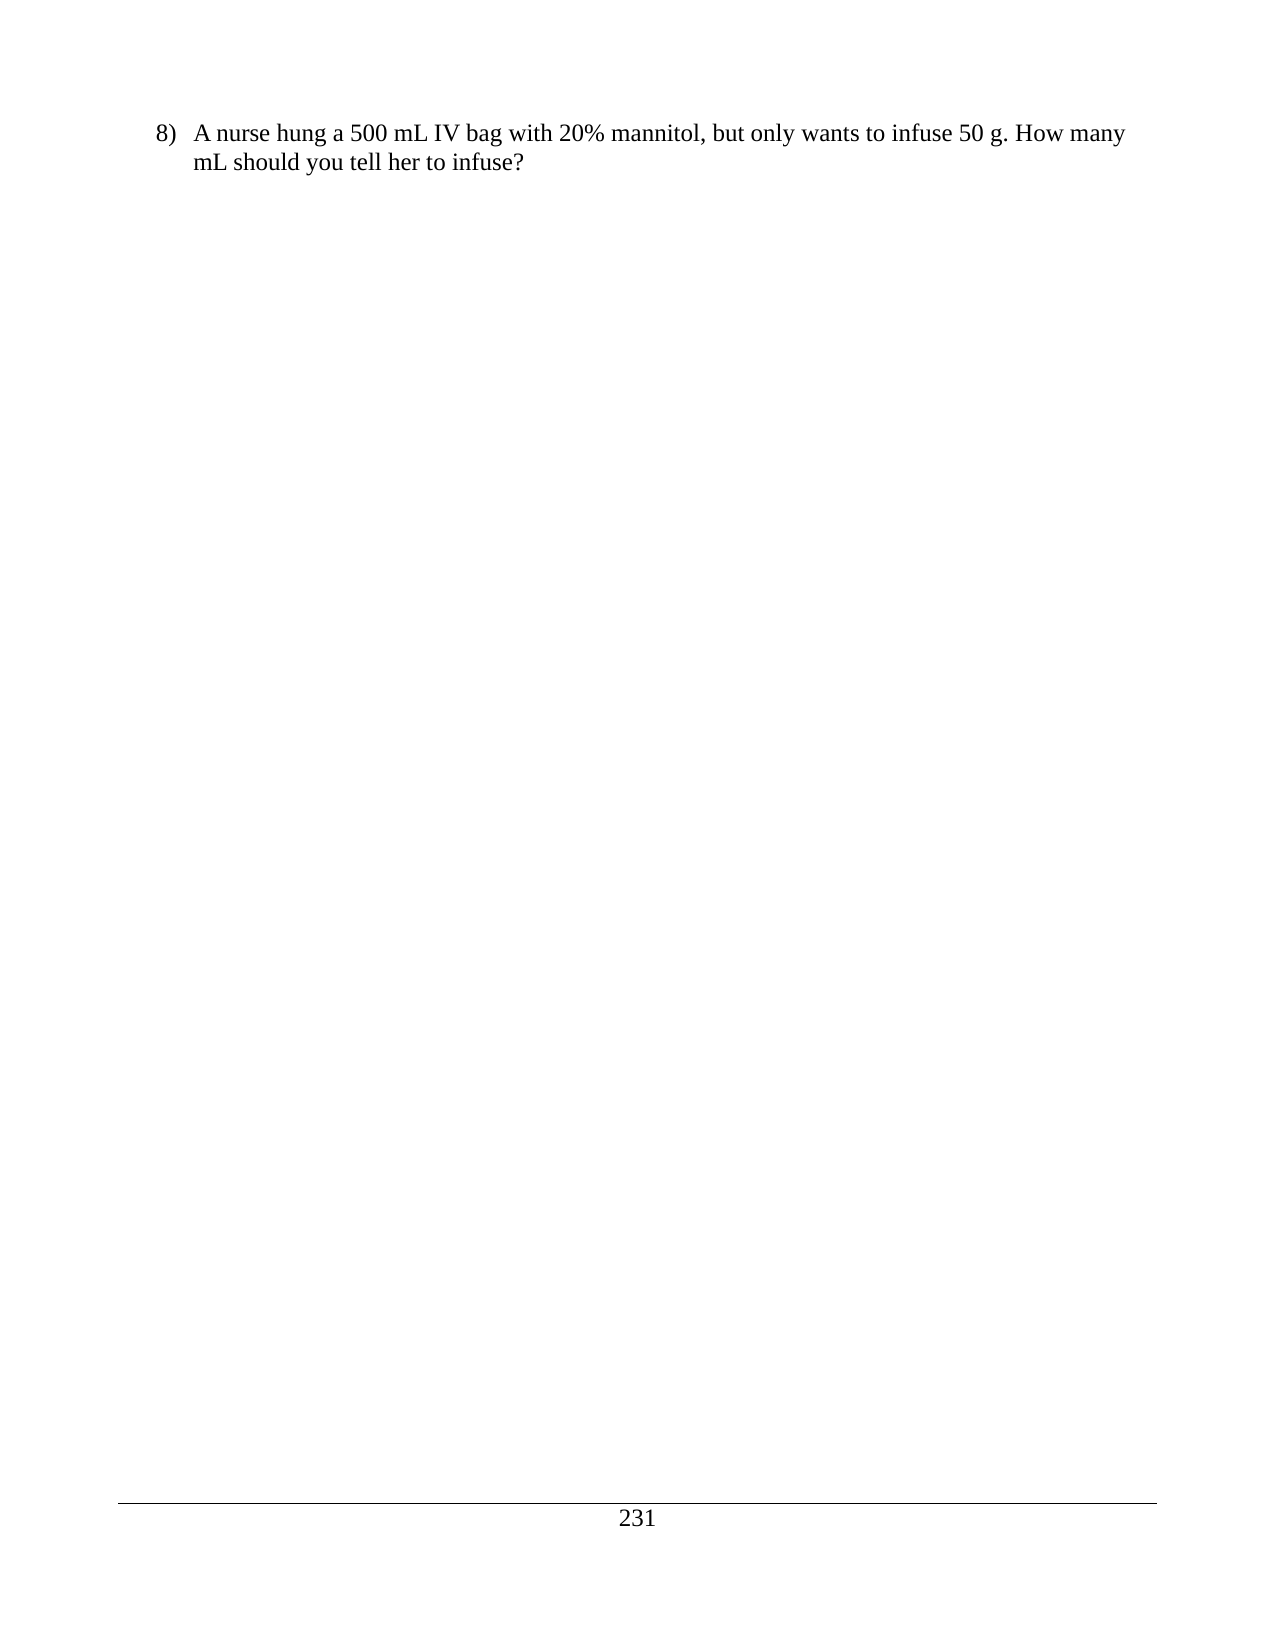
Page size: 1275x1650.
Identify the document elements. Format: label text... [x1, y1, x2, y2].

list A nurse hung a 500 mL IV bag with 20% mannitol, but only wants to infuse 50 g. How many mL should you tell her to infuse? [156, 118, 1157, 176]
